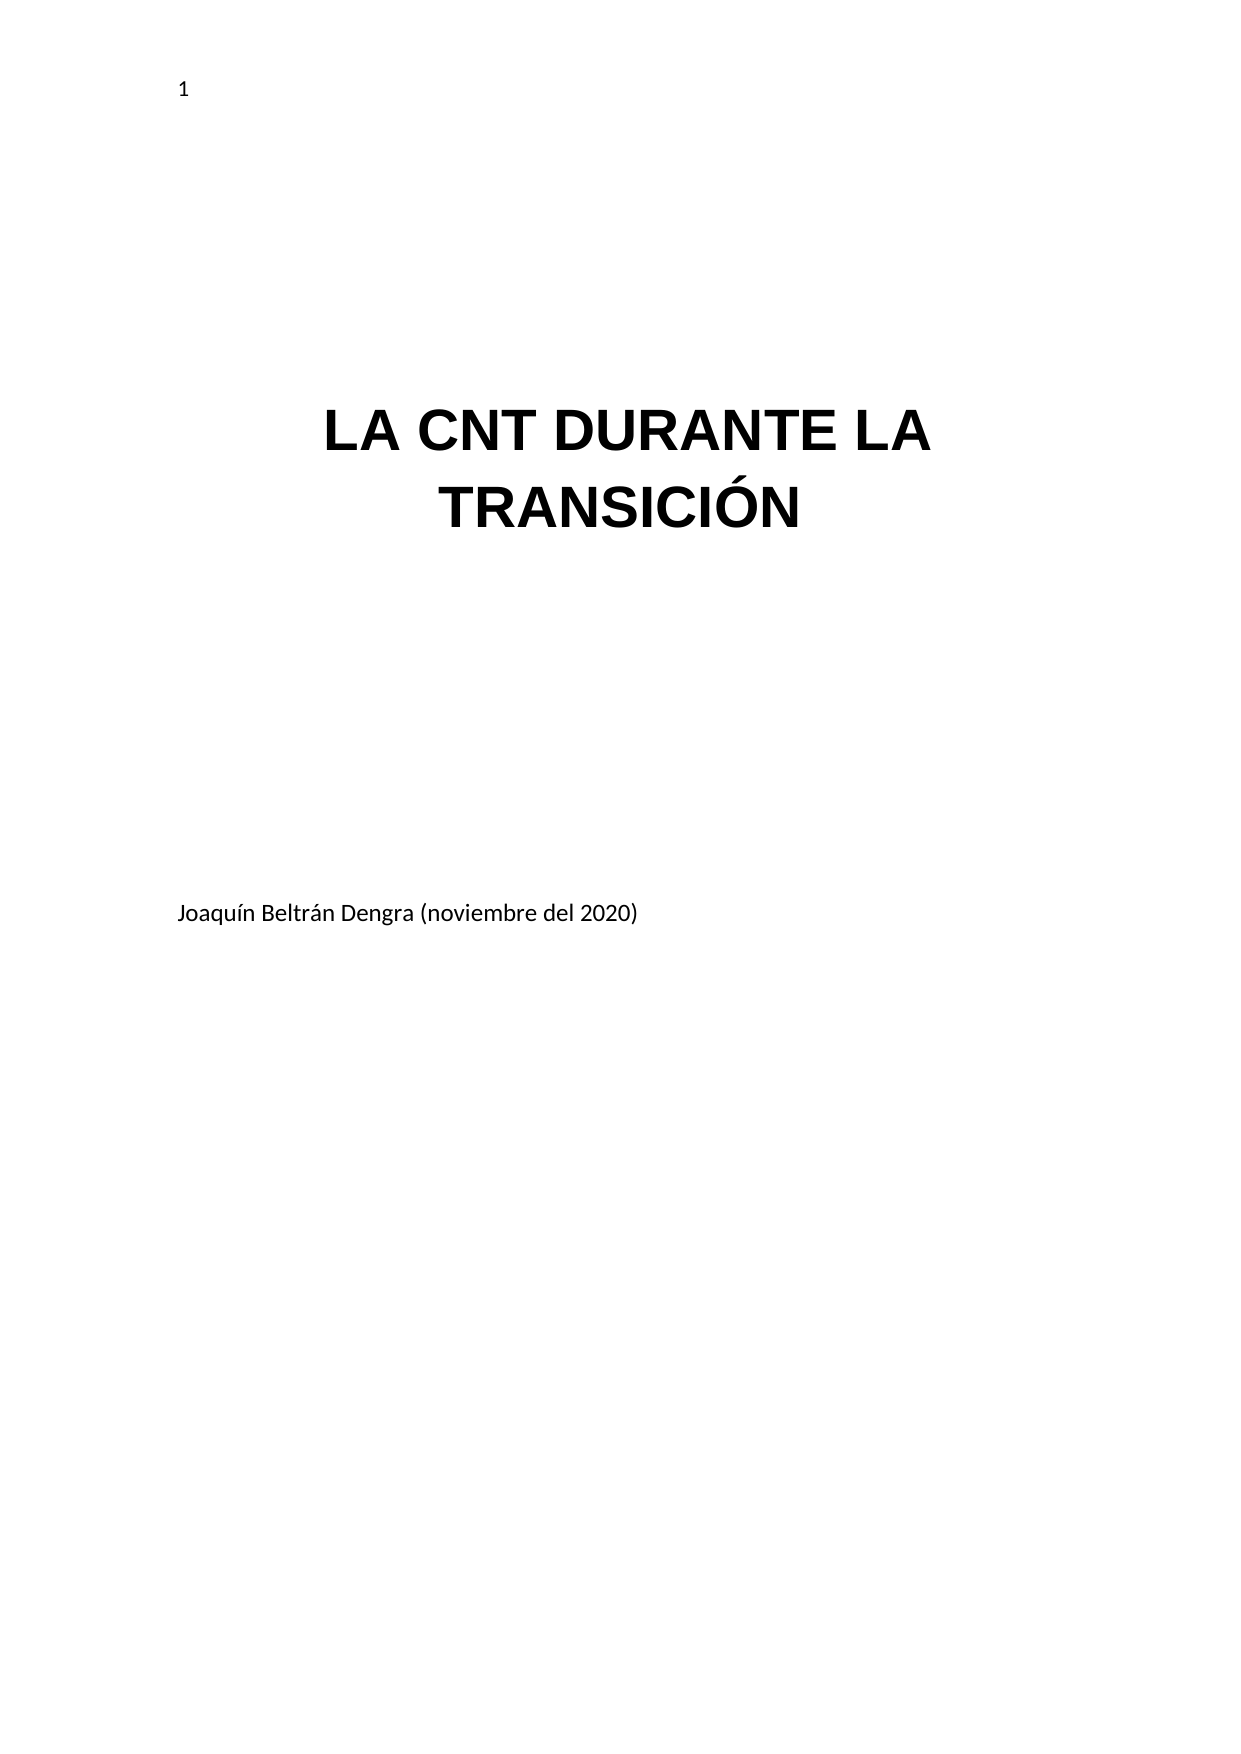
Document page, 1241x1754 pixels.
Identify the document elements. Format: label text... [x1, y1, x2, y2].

text Joaquín Beltrán Dengra (noviembre del 2020) [177, 898, 1063, 928]
title LA CNT DURANTE LA TRANSICIÓN [177, 396, 1063, 540]
